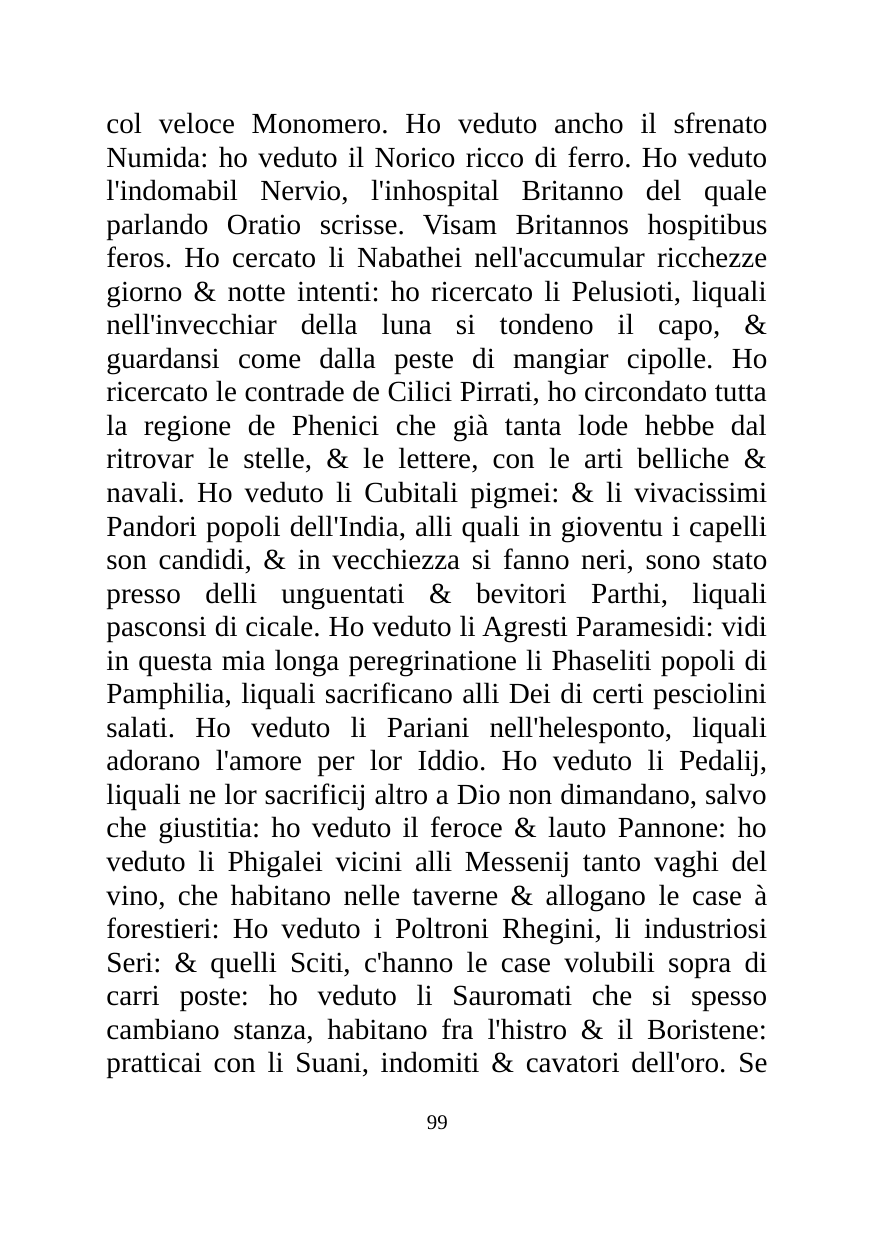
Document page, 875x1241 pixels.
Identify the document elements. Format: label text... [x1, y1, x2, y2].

text col veloce Monomero. Ho veduto ancho il sfrenato Numida: ho veduto il Norico ricco di ferro. Ho veduto l'indomabil Nervio, l'inhospital Britanno del quale parlando Oratio scrisse. Visam Britannos hospitibus feros. Ho cercato li Nabathei nell'accumular ricchezze giorno & notte intenti: ho ricercato li Pelusioti, liquali nell'invecchiar della luna si tondeno il capo, & guardansi come dalla peste di mangiar cipolle. Ho ricercato le contrade de Cilici Pirrati, ho circondato tutta la regione de Phenici che già tanta lode hebbe dal ritrovar le stelle, & le lettere, con le arti belliche & navali. Ho veduto li Cubitali pigmei: & li vivacissimi Pandori popoli dell'India, alli quali in gioventu i capelli son candidi, & in vecchiezza si fanno neri, sono stato presso delli unguentati & bevitori Parthi, liquali pasconsi di cicale. Ho veduto li Agresti Paramesidi: vidi in questa mia longa peregrinatione li Phaseliti popoli di Pamphilia, liquali sacrificano alli Dei di certi pesciolini salati. Ho veduto li Pariani nell'helesponto, liquali adorano l'amore per lor Iddio. Ho veduto li Pedalij, liquali ne lor sacrificij altro a Dio non dimandano, salvo che giustitia: ho veduto il feroce & lauto Pannone: ho veduto li Phigalei vicini alli Messenij tanto vaghi del vino, che habitano nelle taverne & allogano le case à forestieri: Ho veduto i Poltroni Rhegini, li industriosi Seri: & quelli Sciti, c'hanno le case volubili sopra di carri poste: ho veduto li Sauromati che si spesso cambiano stanza, habitano fra l'histro & il Boristene: pratticai con li Suani, indomiti & cavatori dell'oro. Se [106, 106, 768, 1079]
